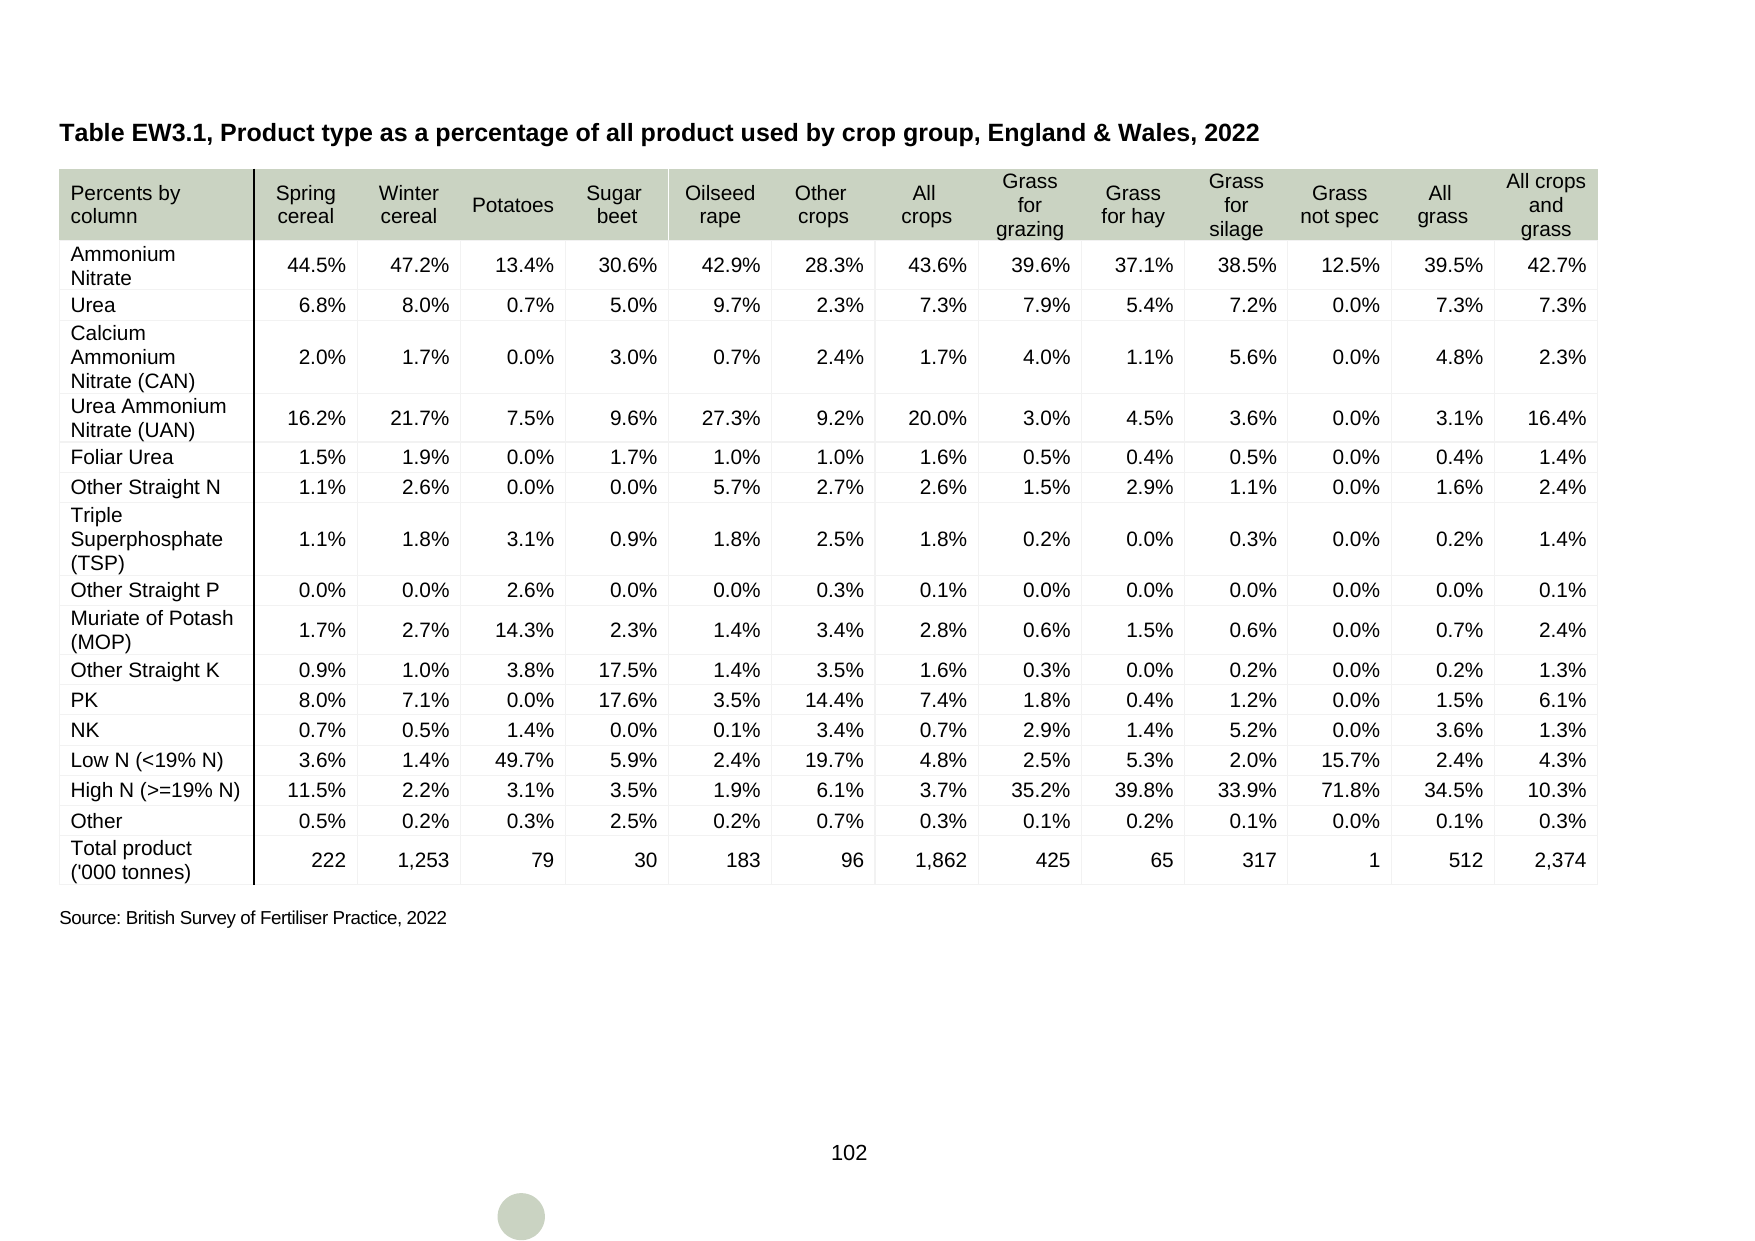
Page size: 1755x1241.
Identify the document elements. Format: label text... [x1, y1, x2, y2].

table_cell 0.0% [979, 576, 1081, 605]
table_cell 425 [979, 836, 1081, 884]
table_cell 2.4% [1495, 473, 1597, 502]
table_cell 4.0% [979, 321, 1081, 392]
table_cell 2.7% [358, 606, 460, 654]
table_header Grass for hay [1081, 169, 1185, 240]
table_cell Ammonium Nitrate [60, 241, 253, 289]
table_cell 7.3% [876, 290, 978, 319]
table_cell 1.4% [669, 655, 771, 684]
table_cell 2.5% [566, 806, 668, 835]
table_cell 39.8% [1082, 776, 1184, 805]
table_cell 2.0% [1185, 746, 1287, 775]
table_cell 0.0% [1082, 655, 1184, 684]
table_cell 37.1% [1082, 241, 1184, 289]
table_cell 4.3% [1495, 746, 1597, 775]
table_cell 1.8% [979, 685, 1081, 714]
table_cell 2,374 [1495, 836, 1597, 884]
table_cell 19.7% [772, 746, 874, 775]
table_cell 3.5% [772, 655, 874, 684]
table_cell 0.3% [772, 576, 874, 605]
table_cell 0.3% [876, 806, 978, 835]
table_cell 5.0% [566, 290, 668, 319]
table_cell 2.8% [876, 606, 978, 654]
table_cell Urea Ammonium Nitrate (UAN) [60, 394, 253, 441]
table_cell 0.0% [461, 443, 565, 472]
table_cell 1.7% [358, 321, 460, 392]
table_cell 0.1% [876, 576, 978, 605]
table_cell 0.0% [1288, 473, 1391, 502]
table_cell 0.1% [1392, 806, 1494, 835]
table_cell 0.2% [1392, 655, 1494, 684]
table_cell 3.4% [772, 606, 874, 654]
table_cell 2.4% [669, 746, 771, 775]
table_cell 1.5% [1392, 685, 1494, 714]
table_cell 47.2% [358, 241, 460, 289]
table_cell 183 [669, 836, 771, 884]
table_cell 1.4% [358, 746, 460, 775]
table_cell 8.0% [358, 290, 460, 319]
table_cell 0.1% [1495, 576, 1597, 605]
table_cell 0.0% [1288, 685, 1391, 714]
table_cell 2.3% [1495, 321, 1597, 392]
table_cell 1.4% [1495, 443, 1597, 472]
table_cell 1.2% [1185, 685, 1287, 714]
table_cell 3.1% [461, 776, 565, 805]
table_cell 0.1% [1185, 806, 1287, 835]
table_cell 15.7% [1288, 746, 1391, 775]
table_cell 6.1% [1495, 685, 1597, 714]
table_cell 1.8% [876, 503, 978, 575]
table_cell 44.5% [255, 241, 357, 289]
table_cell 0.0% [1082, 576, 1184, 605]
table_cell 2.9% [979, 715, 1081, 744]
table_cell 3.4% [772, 715, 874, 744]
table_cell 0.0% [1185, 576, 1287, 605]
table_cell 0.2% [1082, 806, 1184, 835]
table_cell 10.3% [1495, 776, 1597, 805]
table_cell 71.8% [1288, 776, 1391, 805]
table_cell Foliar Urea [60, 443, 253, 472]
table_cell Other Straight K [60, 655, 253, 684]
table_cell 0.7% [461, 290, 565, 319]
table_cell 2.9% [1082, 473, 1184, 502]
table_cell 0.0% [461, 685, 565, 714]
table_cell 0.0% [566, 715, 668, 744]
table_cell 0.0% [1288, 290, 1391, 319]
table_cell 1.1% [1185, 473, 1287, 502]
table_cell Other Straight P [60, 576, 253, 605]
table_cell 8.0% [255, 685, 357, 714]
table_cell 0.9% [566, 503, 668, 575]
table_cell 39.5% [1392, 241, 1494, 289]
table_cell NK [60, 715, 253, 744]
table_cell 0.5% [255, 806, 357, 835]
table_cell 79 [461, 836, 565, 884]
table_cell 0.0% [1288, 394, 1391, 441]
table_cell 7.3% [1392, 290, 1494, 319]
table_cell 7.3% [1495, 290, 1597, 319]
table_cell 7.5% [461, 394, 565, 441]
table_cell 512 [1392, 836, 1494, 884]
table_cell 1.4% [669, 606, 771, 654]
table_cell 0.2% [669, 806, 771, 835]
table_cell 9.2% [772, 394, 874, 441]
table_cell 11.5% [255, 776, 357, 805]
table_cell 0.0% [1288, 503, 1391, 575]
table_cell 6.8% [255, 290, 357, 319]
table_cell 16.4% [1495, 394, 1597, 441]
table_cell 1.4% [461, 715, 565, 744]
table_cell Other Straight N [60, 473, 253, 502]
table_cell 0.0% [1288, 715, 1391, 744]
table_cell 0.3% [461, 806, 565, 835]
table_cell 1.5% [255, 443, 357, 472]
table_cell PK [60, 685, 253, 714]
table_cell 5.3% [1082, 746, 1184, 775]
table_cell 5.4% [1082, 290, 1184, 319]
table_header All grass [1391, 169, 1494, 240]
subtitle Table EW3.1, Product type as a percentage of all product used by crop group, England & Wales, 2022 [59, 118, 1559, 147]
table_cell 6.1% [772, 776, 874, 805]
table_cell 35.2% [979, 776, 1081, 805]
table_cell Total product ('000 tonnes) [60, 836, 253, 884]
table_cell Other [60, 806, 253, 835]
table_cell 27.3% [669, 394, 771, 441]
table_cell 2.7% [772, 473, 874, 502]
table_cell High N (>=19% N) [60, 776, 253, 805]
table_cell 3.8% [461, 655, 565, 684]
table_cell 0.3% [1495, 806, 1597, 835]
table_cell 0.6% [1185, 606, 1287, 654]
table_cell 0.2% [979, 503, 1081, 575]
table_header All crops and grass [1494, 169, 1598, 240]
table_header Other crops [772, 169, 875, 240]
table_cell 13.4% [461, 241, 565, 289]
table_cell 0.0% [1288, 655, 1391, 684]
table_cell 16.2% [255, 394, 357, 441]
table_cell 0.0% [566, 473, 668, 502]
table_cell 0.7% [1392, 606, 1494, 654]
table_cell 1.6% [876, 443, 978, 472]
table_cell 3.6% [1392, 715, 1494, 744]
table_cell 1.8% [669, 503, 771, 575]
table_cell 0.0% [1392, 576, 1494, 605]
table_cell 12.5% [1288, 241, 1391, 289]
table_cell 1 [1288, 836, 1391, 884]
table_cell 17.5% [566, 655, 668, 684]
table_cell 0.7% [669, 321, 771, 392]
table_cell 21.7% [358, 394, 460, 441]
table_cell 2.4% [1495, 606, 1597, 654]
table_cell 2.3% [772, 290, 874, 319]
table_cell 3.5% [669, 685, 771, 714]
table_header All crops [875, 169, 978, 240]
table_cell 1.1% [255, 473, 357, 502]
table_cell 3.1% [461, 503, 565, 575]
table_cell 3.1% [1392, 394, 1494, 441]
table_header Sugar beet [565, 169, 668, 240]
table_header Grass for grazing [978, 169, 1081, 240]
table_cell 0.7% [772, 806, 874, 835]
table_cell 2.4% [1392, 746, 1494, 775]
table_cell 5.9% [566, 746, 668, 775]
table_cell 1.4% [1495, 503, 1597, 575]
table_cell 1.5% [979, 473, 1081, 502]
table_cell 1,253 [358, 836, 460, 884]
table_cell 65 [1082, 836, 1184, 884]
table_cell Muriate of Potash (MOP) [60, 606, 253, 654]
table_cell 0.1% [669, 715, 771, 744]
table_cell 42.9% [669, 241, 771, 289]
table_cell Low N (<19% N) [60, 746, 253, 775]
table_cell 2.5% [979, 746, 1081, 775]
table_cell 34.5% [1392, 776, 1494, 805]
table_cell 2.6% [461, 576, 565, 605]
table_cell 0.0% [358, 576, 460, 605]
table_cell 3.0% [979, 394, 1081, 441]
table_cell 7.4% [876, 685, 978, 714]
table_cell 3.6% [1185, 394, 1287, 441]
table_cell 0.4% [1082, 443, 1184, 472]
table_cell 0.1% [979, 806, 1081, 835]
table_cell 2.2% [358, 776, 460, 805]
table_cell 0.7% [876, 715, 978, 744]
table_cell 0.0% [1288, 606, 1391, 654]
table_cell 0.0% [1288, 321, 1391, 392]
table_cell 33.9% [1185, 776, 1287, 805]
table_cell 1.9% [358, 443, 460, 472]
table_cell 0.2% [358, 806, 460, 835]
table_cell 1.1% [1082, 321, 1184, 392]
table_cell 28.3% [772, 241, 874, 289]
table_cell 30 [566, 836, 668, 884]
table_cell 49.7% [461, 746, 565, 775]
table_cell 9.6% [566, 394, 668, 441]
table_cell 96 [772, 836, 874, 884]
table_cell 3.5% [566, 776, 668, 805]
table_cell 0.0% [461, 321, 565, 392]
text Source: British Survey of Fertiliser Practice, 2022 [59, 907, 1559, 928]
table_cell Triple Superphosphate (TSP) [60, 503, 253, 575]
table_cell 1.4% [1082, 715, 1184, 744]
table_cell 0.9% [255, 655, 357, 684]
table_cell 4.8% [876, 746, 978, 775]
table_cell 5.2% [1185, 715, 1287, 744]
table_cell 1.5% [1082, 606, 1184, 654]
table_cell 0.0% [461, 473, 565, 502]
table_cell 3.6% [255, 746, 357, 775]
table_cell 0.0% [1288, 806, 1391, 835]
table_cell 1.0% [669, 443, 771, 472]
table_cell Urea [60, 290, 253, 319]
table_cell 1.0% [772, 443, 874, 472]
table_cell 0.2% [1185, 655, 1287, 684]
table_cell 2.6% [358, 473, 460, 502]
table_cell 0.7% [255, 715, 357, 744]
table_header Spring cereal [255, 169, 357, 240]
table_header Percents by column [59, 169, 253, 240]
table_cell 1.9% [669, 776, 771, 805]
table_cell 1.6% [1392, 473, 1494, 502]
table_cell 0.5% [979, 443, 1081, 472]
table_cell 1.7% [566, 443, 668, 472]
table_cell 1.3% [1495, 655, 1597, 684]
table_cell 7.1% [358, 685, 460, 714]
table_cell 1.0% [358, 655, 460, 684]
table_cell 0.5% [358, 715, 460, 744]
table_cell 0.6% [979, 606, 1081, 654]
table_cell 0.4% [1082, 685, 1184, 714]
table_cell 0.4% [1392, 443, 1494, 472]
table_cell 1.7% [876, 321, 978, 392]
table_cell 7.2% [1185, 290, 1287, 319]
table_cell 4.8% [1392, 321, 1494, 392]
table_header Potatoes [460, 169, 565, 240]
table_cell 0.2% [1392, 503, 1494, 575]
table_cell 17.6% [566, 685, 668, 714]
table_cell 222 [255, 836, 357, 884]
table_header Grass not spec [1288, 169, 1391, 240]
table_cell 9.7% [669, 290, 771, 319]
table_cell 0.3% [1185, 503, 1287, 575]
table_cell 2.0% [255, 321, 357, 392]
table_cell 5.6% [1185, 321, 1287, 392]
table_header Oilseed rape [669, 169, 772, 240]
table_cell 1.1% [255, 503, 357, 575]
table_cell 0.0% [1082, 503, 1184, 575]
table_cell 39.6% [979, 241, 1081, 289]
table_cell 43.6% [876, 241, 978, 289]
table_cell 0.0% [1288, 576, 1391, 605]
table_cell 14.3% [461, 606, 565, 654]
table_header Grass for silage [1185, 169, 1288, 240]
table_cell 0.0% [255, 576, 357, 605]
table_cell 2.3% [566, 606, 668, 654]
table_cell 0.0% [566, 576, 668, 605]
table_cell 1,862 [876, 836, 978, 884]
table_cell 1.8% [358, 503, 460, 575]
table_cell 5.7% [669, 473, 771, 502]
table_cell 38.5% [1185, 241, 1287, 289]
table_cell 2.6% [876, 473, 978, 502]
table_cell 0.3% [979, 655, 1081, 684]
table_cell 0.0% [669, 576, 771, 605]
table_cell 30.6% [566, 241, 668, 289]
table_cell 2.4% [772, 321, 874, 392]
table_cell 0.0% [1288, 443, 1391, 472]
table_cell 42.7% [1495, 241, 1597, 289]
table_cell 20.0% [876, 394, 978, 441]
table_header Winter cereal [357, 169, 460, 240]
table_cell 2.5% [772, 503, 874, 575]
table_cell 1.3% [1495, 715, 1597, 744]
table_cell 3.7% [876, 776, 978, 805]
table_cell 7.9% [979, 290, 1081, 319]
table_cell 1.6% [876, 655, 978, 684]
table_cell 317 [1185, 836, 1287, 884]
table_cell 14.4% [772, 685, 874, 714]
table_cell Calcium Ammonium Nitrate (CAN) [60, 321, 253, 392]
table_cell 1.7% [255, 606, 357, 654]
table_cell 3.0% [566, 321, 668, 392]
table_cell 4.5% [1082, 394, 1184, 441]
table_cell 0.5% [1185, 443, 1287, 472]
